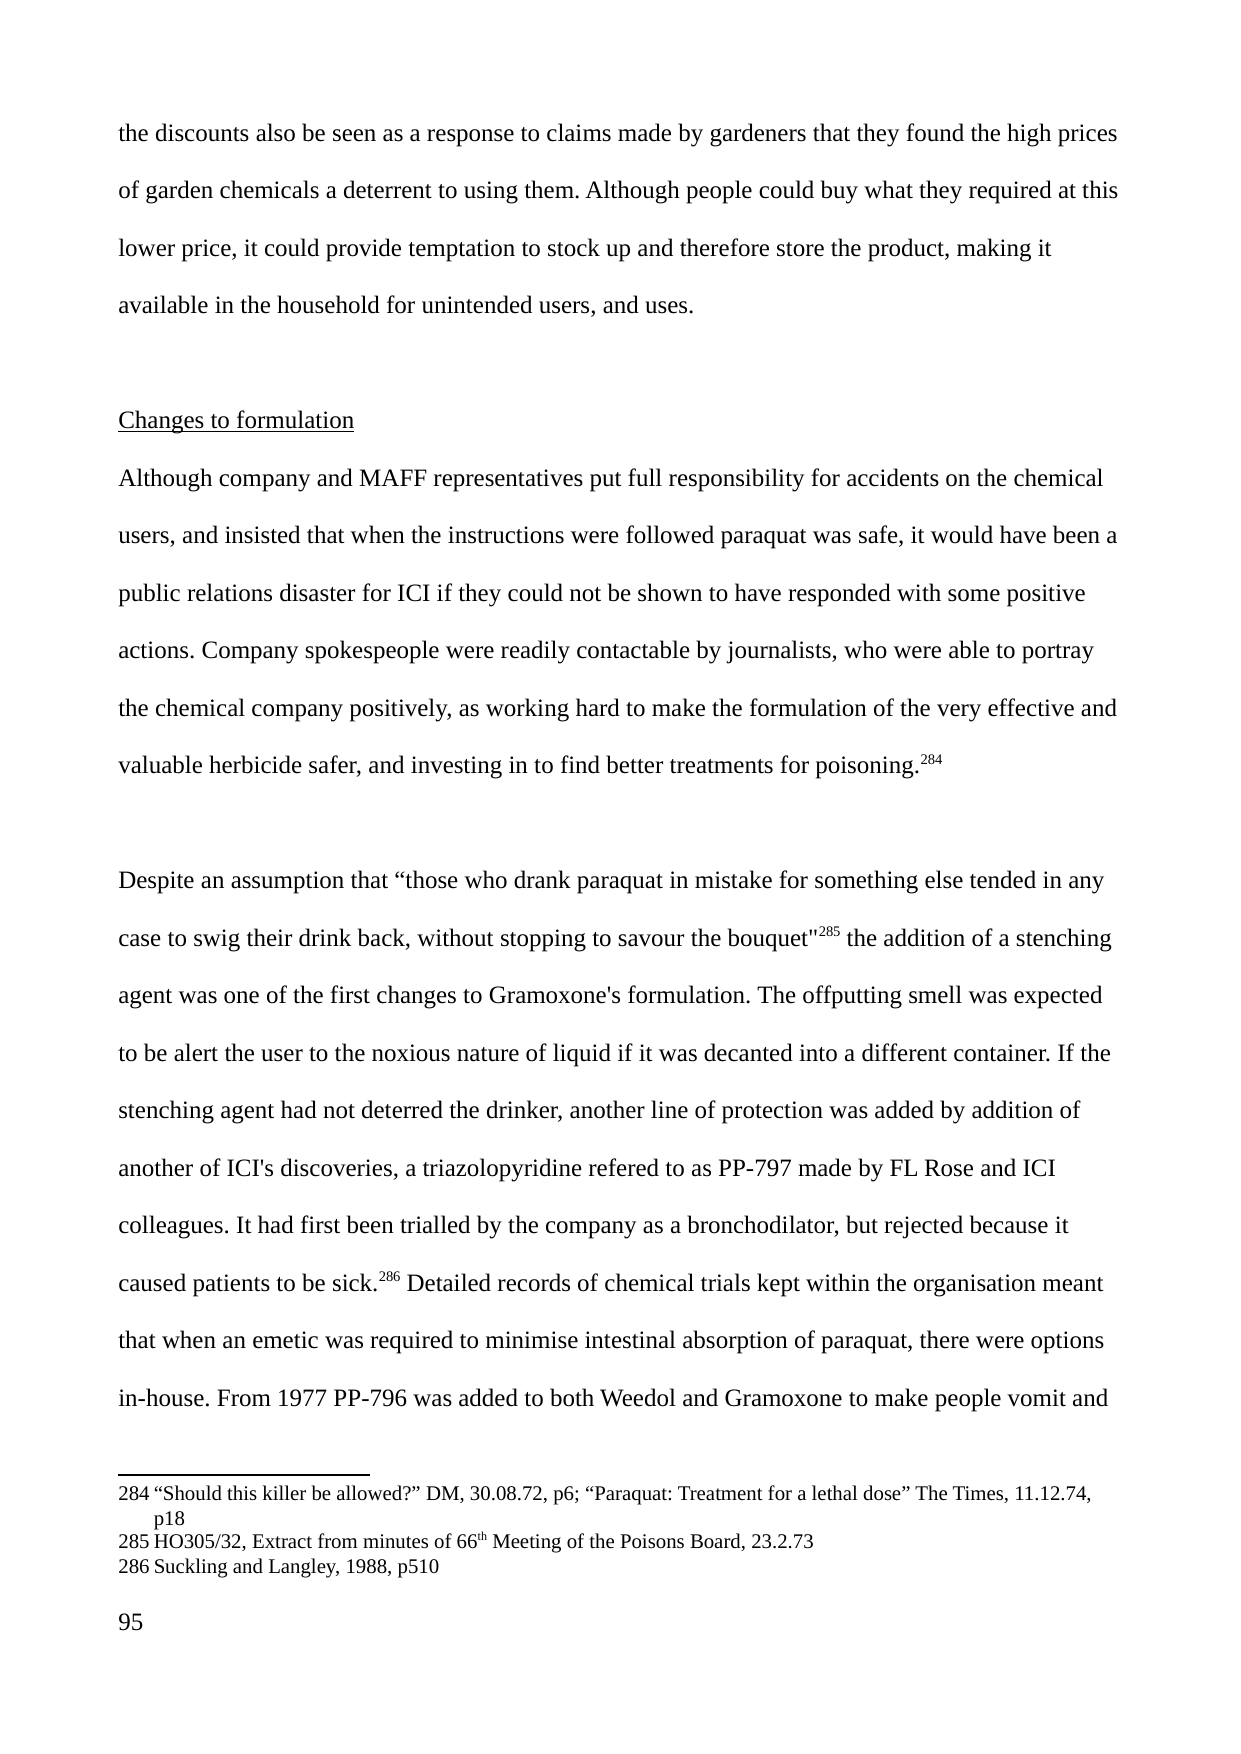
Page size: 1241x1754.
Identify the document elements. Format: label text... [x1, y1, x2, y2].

text HO305/32, Extract from minutes of 66th Meeting of the Poisons Board, 23.2.73 [118, 1529, 1122, 1553]
text Suckling and Langley, 1988, p510 [118, 1553, 1122, 1578]
text Although company and MAFF representatives put full responsibility for accidents on the chemical users, and insisted that when the instructions were followed paraquat was safe, it would have been a public relations disaster for ICI if they could not be shown to have responded with some positive actions. Company spokespeople were readily contactable by journalists, who were able to portray the chemical company positively, as working hard to make the formulation of the very effective and valuable herbicide safer, and investing in to find better treatments for poisoning. [118, 463, 1122, 779]
text the discounts also be seen as a response to claims made by gardeners that they found the high prices of garden chemicals a deterrent to using them. Although people could buy what they required at this lower price, it could provide temptation to stock up and therefore store the product, making it available in the household for unintended users, and uses. [118, 118, 1122, 319]
text Despite an assumption that “those who drank paraquat in mistake for something else tended in any case to swig their drink back, without stopping to savour the bouquet" the addition of a stenching agent was one of the first changes to Gramoxone's formulation. The offputting smell was expected to be alert the user to the noxious nature of liquid if it was decanted into a different container. If the stenching agent had not deterred the drinker, another line of protection was added by addition of another of ICI's discoveries, a triazolopyridine refered to as PP-797 made by FL Rose and ICI colleagues. It had first been trialled by the company as a bronchodilator, but rejected because it caused patients to be sick. Detailed records of chemical trials kept within the organisation meant that when an emetic was required to minimise intestinal absorption of paraquat, there were options in-house. From 1977 PP-796 was added to both Weedol and Gramoxone to make people vomit and [118, 866, 1122, 1412]
text Changes to formulation [118, 406, 1122, 434]
text “Should this killer be allowed?” DM, 30.08.72, p6; “Paraquat: Treatment for a lethal dose” The Times, 11.12.74, p18 [118, 1481, 1122, 1529]
